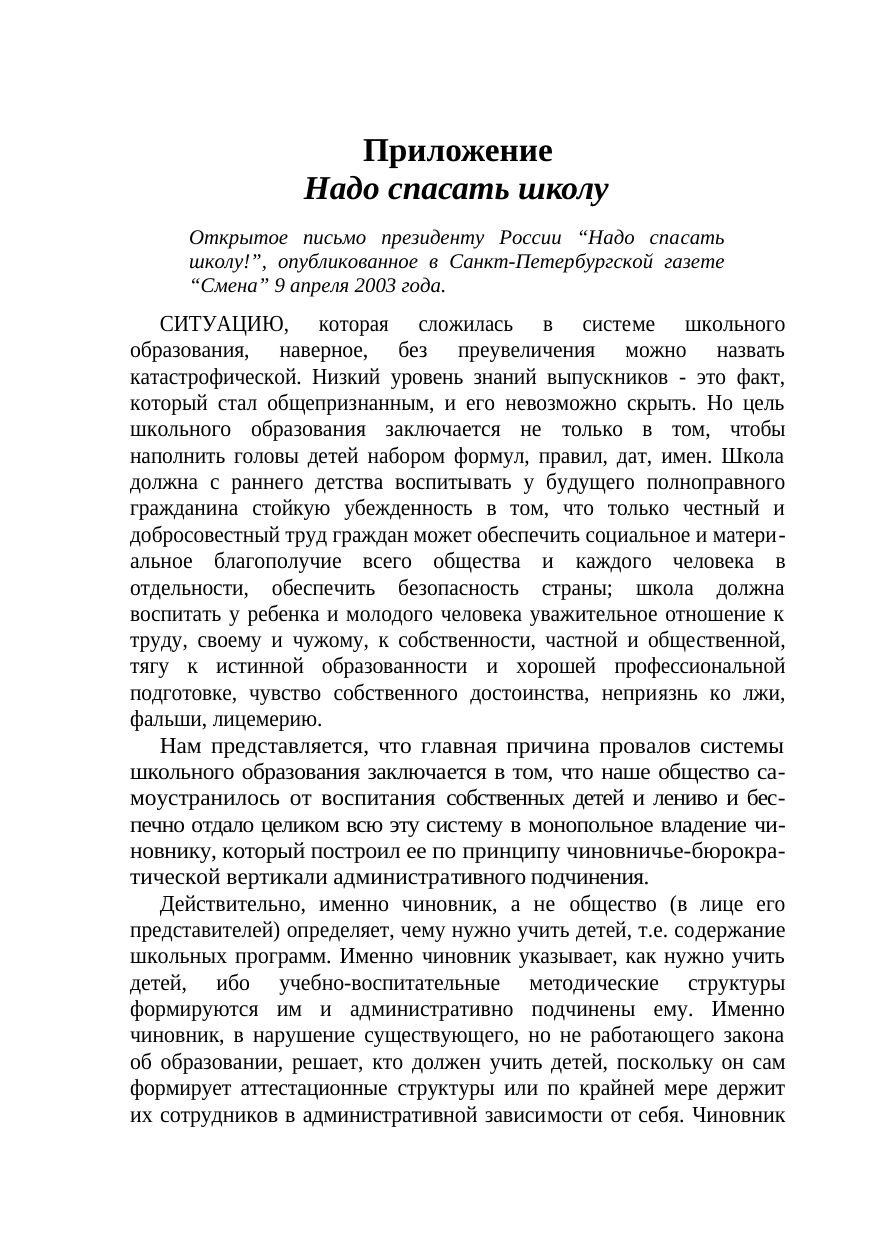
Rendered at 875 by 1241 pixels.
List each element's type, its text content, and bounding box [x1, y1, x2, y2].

text Нам представляется, что главная причина провалов системы школьного образования заключа­ется в том, что наше общество са­моустранилось от воспитания собственных детей и лениво и бес­печно отдало целиком всю эту сис­тему в монопольное владение чи­новнику, который построил ее по принципу чиновничье-бюрокра­тической вертикали администра­тивного подчинения. [130, 732, 786, 890]
subtitle Приложение Надо спасать школу [130, 130, 786, 207]
text СИТУАЦИЮ, которая сложилась в систе­ме школьного образования, наверное, без преувеличения можно назвать катастрофической. Низкий уровень знаний выпуск­ников - это факт, который стал общеприз­нанным, и его невозможно скрыть. Но цель школьного образования заключается не только в том, чтобы наполнить головы де­тей набором формул, правил, дат, имен. Школа должна с раннего детства воспиты­вать у будущего полноправного граждани­на стойкую убежденность в том, что только честный и добросовестный труд граждан может обеспечить социальное и матери­альное благополучие всего общества и каждого человека в отдельности, обеспе­чить безопасность страны; школа должна воспитать у ребенка и молодого человека уважительное отношение к труду, своему и чужому, к собственности, частной и обще­ственной, тягу к истинной образованности и хорошей профессиональной подготовке, чувство собственного достоинства, непри­язнь ко лжи, фальши, лицемерию. [130, 310, 786, 732]
text Действительно, именно чиновник, а не общество (в лице его представителей) оп­ределяет, чему нужно учить детей, т.е. со­держание школьных программ. Именно чиновник указывает, как нужно учить де­тей, ибо учебно-воспитательные методи­ческие структуры формируются им и ад­министративно подчинены ему. Именно чиновник, в нарушение существующего, но не работающего закона об образова­нии, решает, кто должен учить детей, пос­кольку он сам формирует аттестационные структуры или по крайней мере держит их сотрудников в административной зависи­мости от себя. Чиновник [130, 890, 786, 1127]
text Открытое письмо президенту России “Надо спа­сать школу!”, опубликованное в Санкт-Петер­бург­ской газете “Смена” 9 апреля 2003 года. [189, 225, 726, 297]
